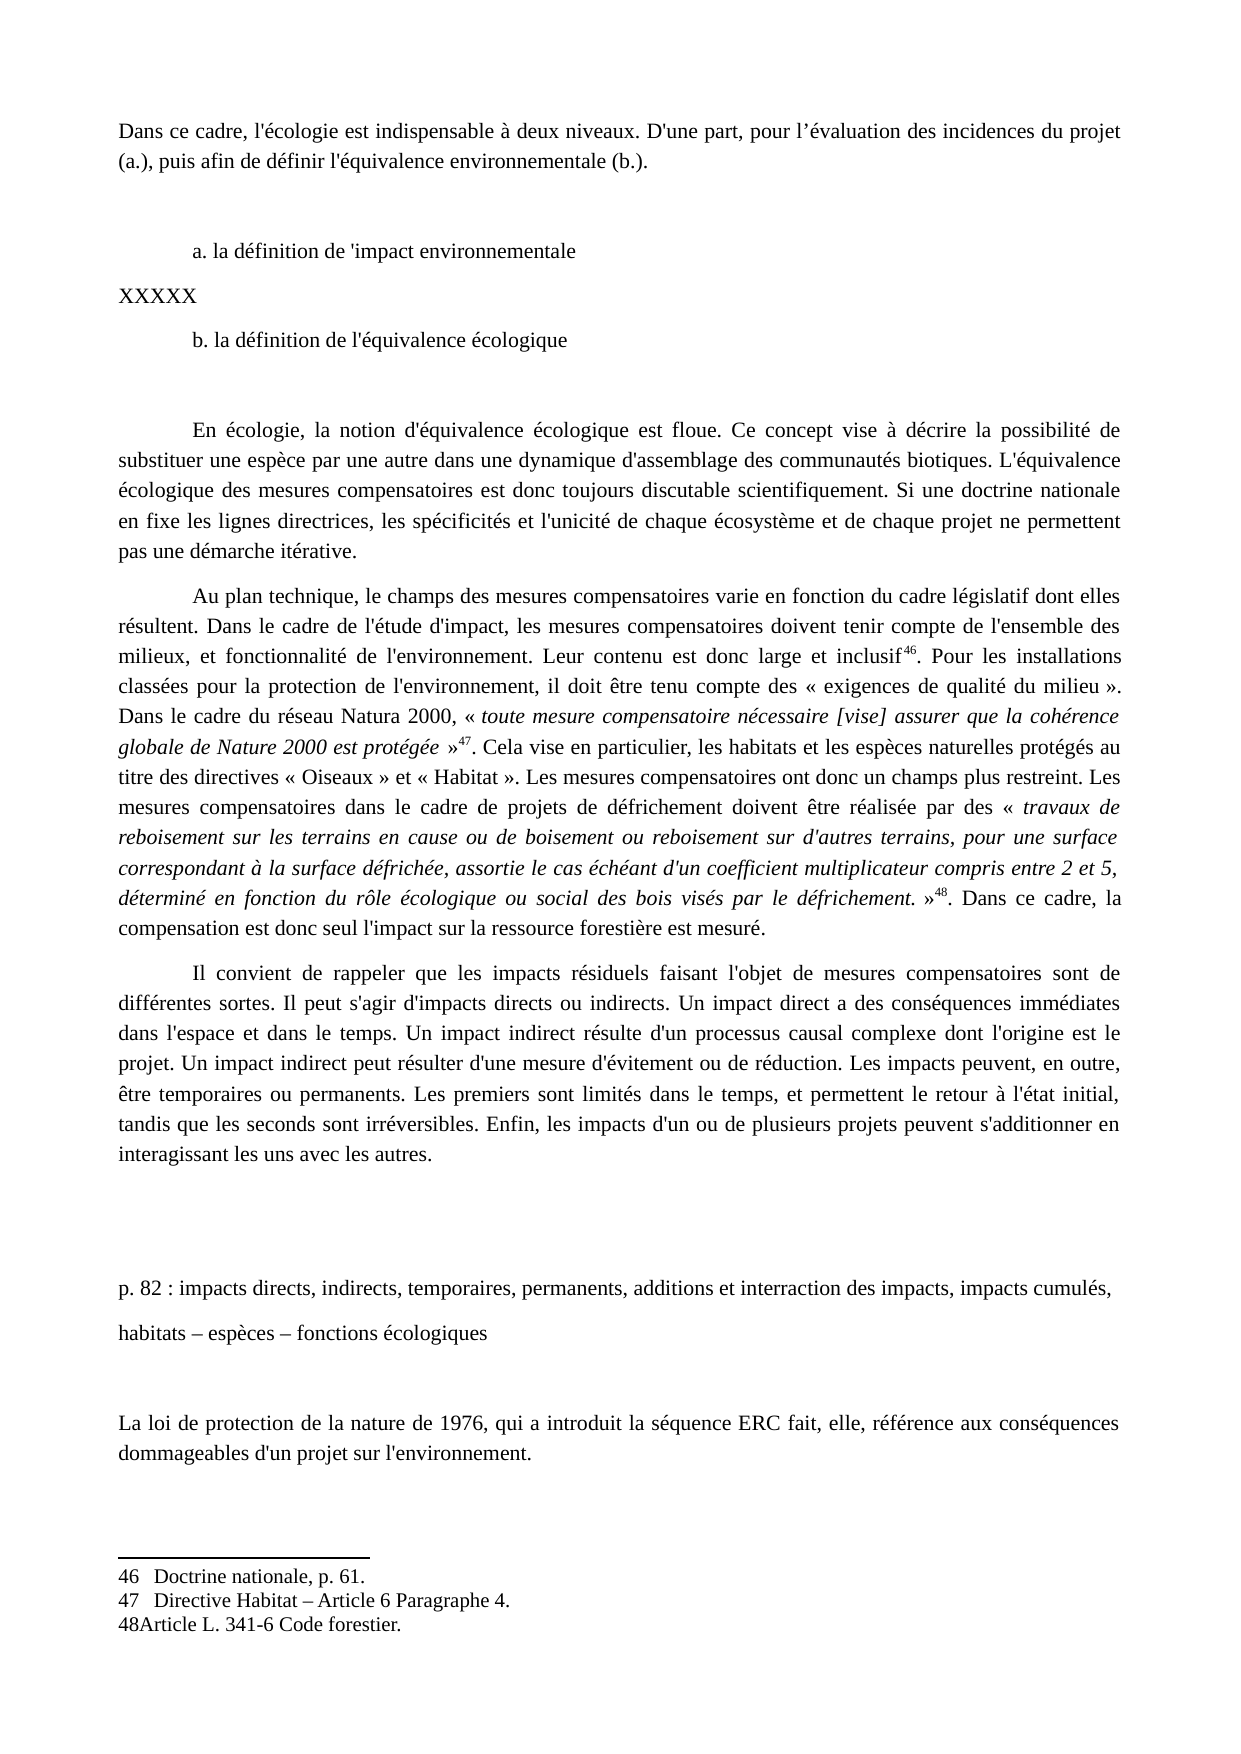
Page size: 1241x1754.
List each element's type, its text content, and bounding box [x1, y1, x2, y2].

text Dans ce cadre, l'écologie est indispensable à deux niveaux. D'une part, pour l’évaluation des incidences du projet (a.), puis afin de définir l'équivalence environnementale (b.). [118, 118, 1122, 173]
text En écologie, la notion d'équivalence écologique est floue. Ce concept vise à décrire la possibilité de substituer une espèce par une autre dans une dynamique d'assemblage des communautés biotiques. L'équivalence écologique des mesures compensatoires est donc toujours discutable scientifiquement. Si une doctrine nationale en fixe les lignes directrices, les spécificités et l'unicité de chaque écosystème et de chaque projet ne permettent pas une démarche itérative. [118, 417, 1122, 563]
text XXXXX [118, 283, 1122, 308]
text Il convient de rappeler que les impacts résiduels faisant l'objet de mesures compensatoires sont de différentes sortes. Il peut s'agir d'impacts directs ou indirects. Un impact direct a des conséquences immédiates dans l'espace et dans le temps. Un impact indirect résulte d'un processus causal complexe dont l'origine est le projet. Un impact indirect peut résulter d'une mesure d'évitement ou de réduction. Les impacts peuvent, en outre, être temporaires ou permanents. Les premiers sont limités dans le temps, et permettent le retour à l'état initial, tandis que les seconds sont irréversibles. Enfin, les impacts d'un ou de plusieurs projets peuvent s'additionner en interagissant les uns avec les autres. [118, 960, 1122, 1166]
text Doctrine nationale, p. 61. [118, 1564, 1122, 1588]
text Au plan technique, le champs des mesures compensatoires varie en fonction du cadre législatif dont elles résultent. Dans le cadre de l'étude d'impact, les mesures compensatoires doivent tenir compte de l'ensemble des milieux, et fonctionnalité de l'environnement. Leur contenu est donc large et inclusif. Pour les installations classées pour la protection de l'environnement, il doit être tenu compte des « exigences de qualité du milieu ». Dans le cadre du réseau Natura 2000, « toute mesure compensatoire nécessaire [vise] assurer que la cohérence globale de Nature 2000 est protégée ». Cela vise en particulier, les habitats et les espèces naturelles protégés au titre des directives « Oiseaux » et « Habitat ». Les mesures compensatoires ont donc un champs plus restreint. Les mesures compensatoires dans le cadre de projets de défrichement doivent être réalisée par des « travaux de reboisement sur les terrains en cause ou de boisement ou reboisement sur d'autres terrains, pour une surface correspondant à la surface défrichée, assortie le cas échéant d'un coefficient multiplicateur compris entre 2 et 5, déterminé en fonction du rôle écologique ou social des bois visés par le défrichement. ». Dans ce cadre, la compensation est donc seul l'impact sur la ressource forestière est mesuré. [118, 583, 1122, 940]
text p. 82 : impacts directs, indirects, temporaires, permanents, additions et interraction des impacts, impacts cumulés, [118, 1275, 1122, 1301]
text habitats – espèces – fonctions écologiques [118, 1320, 1122, 1345]
text La loi de protection de la nature de 1976, qui a introduit la séquence ERC fait, elle, référence aux conséquences dommageables d'un projet sur l'environnement. [118, 1410, 1122, 1465]
text a. la définition de 'impact environnementale [118, 238, 1122, 263]
text b. la définition de l'équivalence écologique [118, 327, 1122, 353]
text Directive Habitat – Article 6 Paragraphe 4. [118, 1588, 1122, 1612]
text Article L. 341-6 Code forestier. [118, 1612, 1122, 1636]
